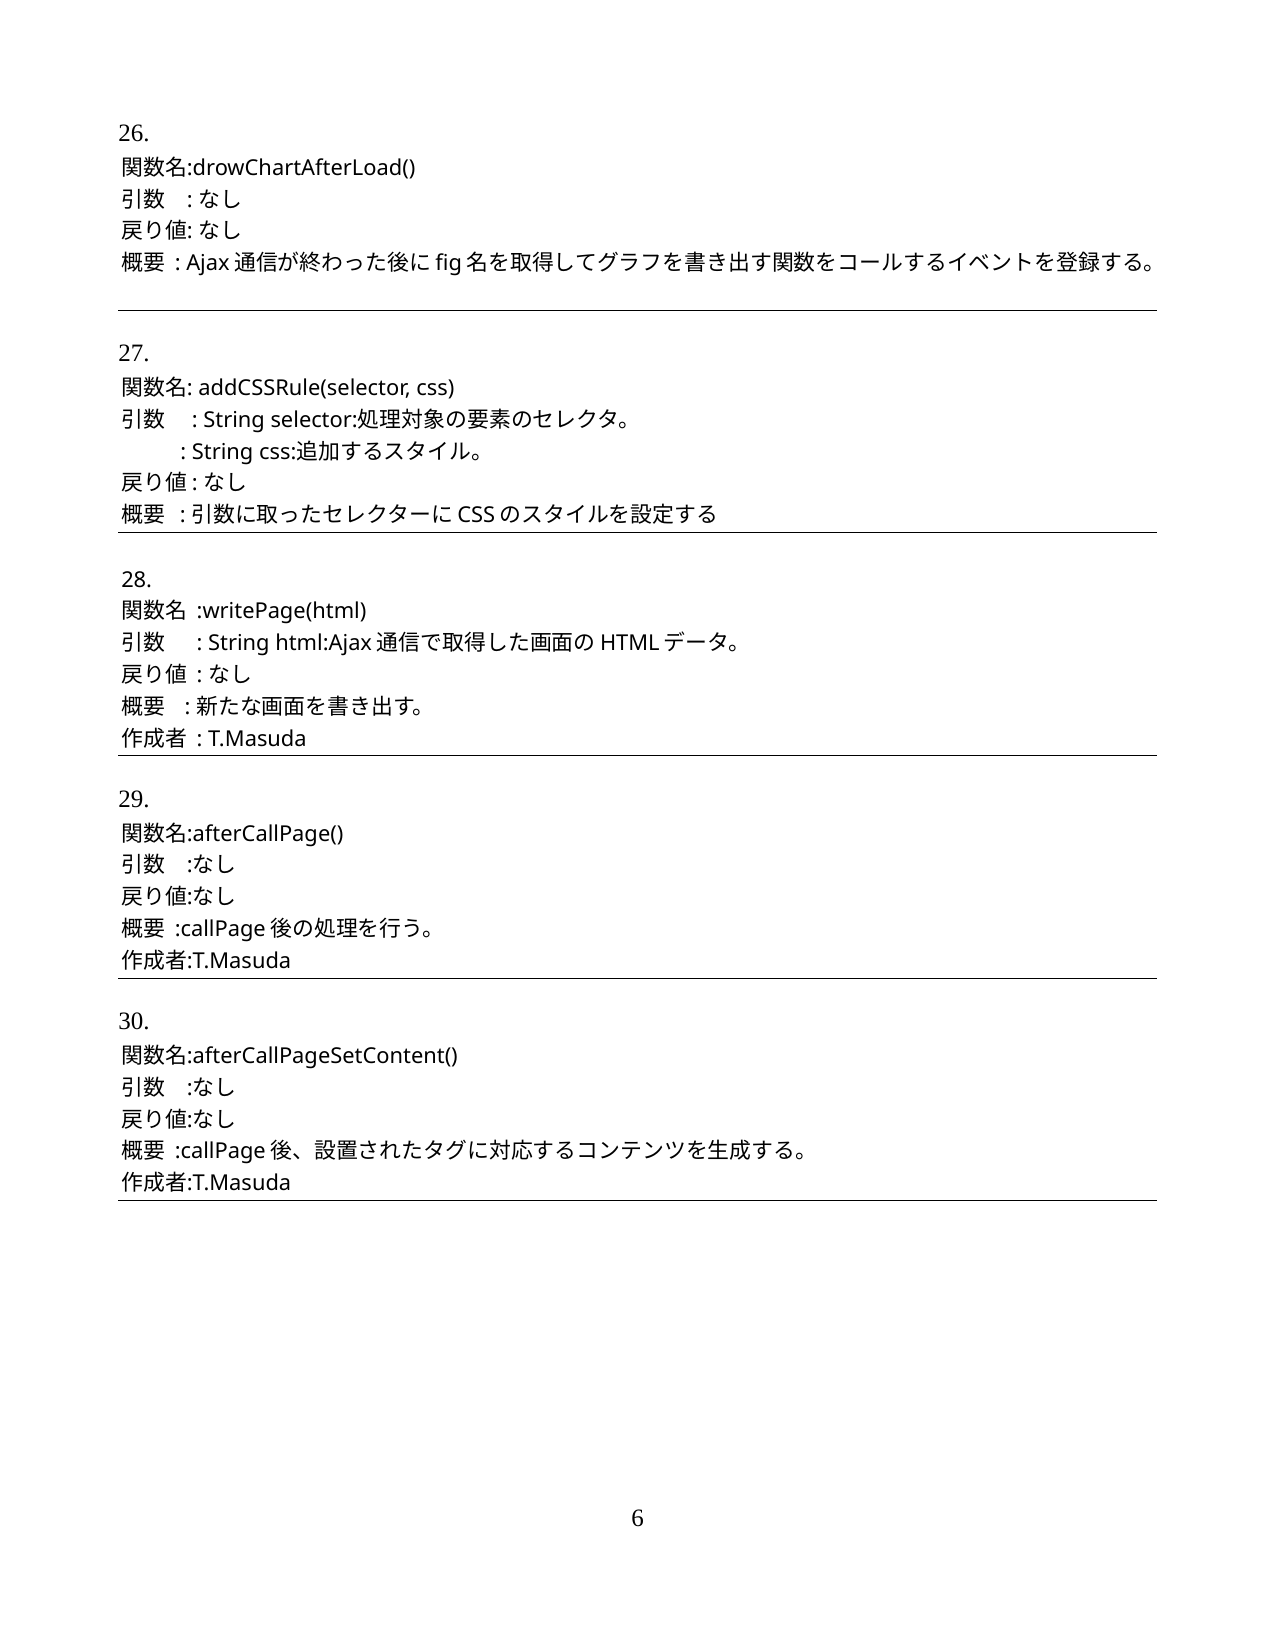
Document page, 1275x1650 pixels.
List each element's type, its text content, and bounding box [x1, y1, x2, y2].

text 関数名:drowChartAfterLoad() [118, 147, 1157, 182]
text 作成者:T.Masuda [118, 943, 1157, 978]
text 27. [118, 338, 1157, 367]
text 戻り値:なし [118, 1102, 1157, 1133]
text 引数 :なし [118, 1070, 1157, 1102]
text 戻り値:なし [118, 879, 1157, 911]
text 概要 : Ajax通信が終わった後にfig名を取得してグラフを書き出す関数をコールするイベントを登録する。 [118, 245, 1157, 277]
text 概要 : 引数に取ったセレクターにCSSのスタイルを設定する [118, 497, 1157, 532]
text 戻り値 : なし [118, 657, 1157, 689]
text 関数名 :writePage(html) [118, 593, 1157, 625]
text 作成者:T.Masuda [118, 1165, 1157, 1200]
text 28. [118, 561, 1157, 593]
text 概要 :callPage後の処理を行う。 [118, 911, 1157, 943]
text 関数名: addCSSRule(selector, css) [118, 367, 1157, 402]
text 引数 : なし [118, 182, 1157, 213]
text 概要 : 新たな画面を書き出す。 [118, 689, 1157, 721]
text 関数名:afterCallPage() [118, 813, 1157, 847]
text 29. [118, 784, 1157, 813]
text 引数 : String selector:処理対象の要素のセレクタ。 [118, 402, 1157, 434]
text 戻り値 : なし [118, 465, 1157, 497]
text 26. [118, 118, 1157, 147]
text 戻り値: なし [118, 213, 1157, 245]
text 概要 :callPage後、設置されたタグに対応するコンテンツを生成する。 [118, 1133, 1157, 1165]
text : String css:追加するスタイル。 [118, 434, 1157, 465]
text 引数 :なし [118, 847, 1157, 879]
text 関数名:afterCallPageSetContent() [118, 1035, 1157, 1070]
text 30. [118, 1006, 1157, 1035]
text 作成者 : T.Masuda [118, 721, 1157, 755]
text 引数 : String html:Ajax通信で取得した画面のHTMLデータ。 [118, 625, 1157, 657]
